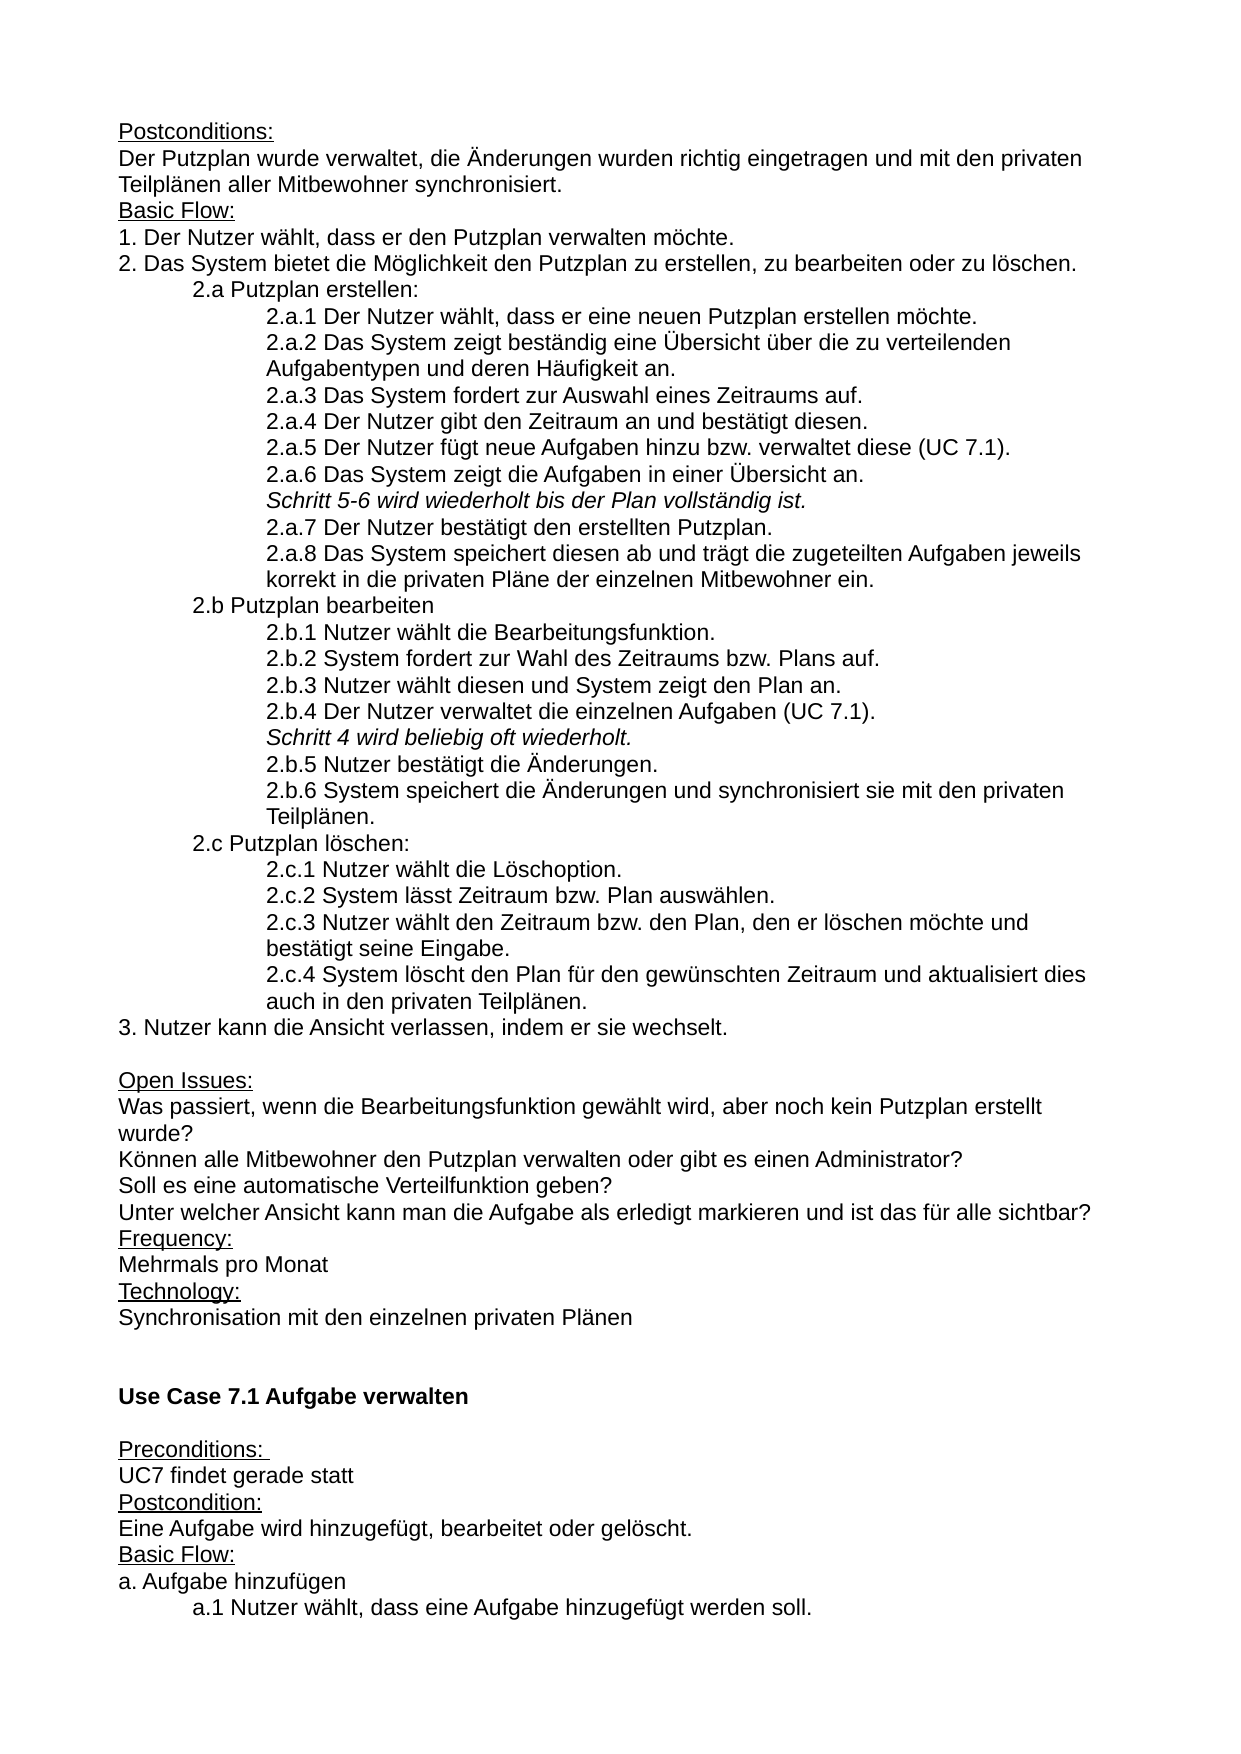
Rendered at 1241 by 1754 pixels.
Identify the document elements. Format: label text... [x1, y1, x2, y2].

text Basic Flow: [118, 1541, 1122, 1568]
text 2.c.3 Nutzer wählt den Zeitraum bzw. den Plan, den er löschen möchte und bestätigt seine Eingabe. [118, 909, 1122, 961]
text 2.b.1 Nutzer wählt die Bearbeitungsfunktion. [118, 619, 1122, 645]
text Frequency: [118, 1225, 1122, 1251]
text Synchronisation mit den einzelnen privaten Plänen [118, 1304, 1122, 1330]
text 2.a.4 Der Nutzer gibt den Zeitraum an und bestätigt diesen. [118, 408, 1122, 434]
text 2. Das System bietet die Möglichkeit den Putzplan zu erstellen, zu bearbeiten oder zu löschen. [118, 250, 1122, 276]
text 2.a.2 Das System zeigt beständig eine Übersicht über die zu verteilenden Aufgabentypen und deren Häufigkeit an. [118, 329, 1122, 382]
text 2.a.1 Der Nutzer wählt, dass er eine neuen Putzplan erstellen möchte. [118, 303, 1122, 329]
text 2.a.3 Das System fordert zur Auswahl eines Zeitraums auf. [118, 382, 1122, 408]
text Preconditions: [118, 1436, 1122, 1462]
text Schritt 4 wird beliebig oft wiederholt. [118, 724, 1122, 751]
text a.1 Nutzer wählt, dass eine Aufgabe hinzugefügt werden soll. [118, 1594, 1122, 1620]
text Können alle Mitbewohner den Putzplan verwalten oder gibt es einen Administrator? [118, 1146, 1122, 1172]
text Technology: [118, 1278, 1122, 1304]
text 2.a.6 Das System zeigt die Aufgaben in einer Übersicht an. [118, 461, 1122, 487]
text 2.c.1 Nutzer wählt die Löschoption. [118, 856, 1122, 882]
text 2.b.3 Nutzer wählt diesen und System zeigt den Plan an. [118, 672, 1122, 698]
text 2.c.2 System lässt Zeitraum bzw. Plan auswählen. [118, 882, 1122, 909]
text Use Case 7.1 Aufgabe verwalten [118, 1383, 1122, 1409]
text 2.c Putzplan löschen: [118, 830, 1122, 856]
text Postconditions: [118, 118, 1122, 144]
text 2.b.2 System fordert zur Wahl des Zeitraums bzw. Plans auf. [118, 645, 1122, 672]
text UC7 findet gerade statt [118, 1462, 1122, 1488]
text Unter welcher Ansicht kann man die Aufgabe als erledigt markieren und ist das für alle sichtbar? [118, 1199, 1122, 1225]
text Basic Flow: [118, 197, 1122, 223]
text Der Putzplan wurde verwaltet, die Änderungen wurden richtig eingetragen und mit den privaten Teilplänen aller Mitbewohner synchronisiert. [118, 144, 1122, 197]
text 2.b.5 Nutzer bestätigt die Änderungen. [118, 751, 1122, 777]
text 2.a.8 Das System speichert diesen ab und trägt die zugeteilten Aufgaben jeweils korrekt in die privaten Pläne der einzelnen Mitbewohner ein. [118, 540, 1122, 592]
text a. Aufgabe hinzufügen [118, 1568, 1122, 1594]
text Postcondition: [118, 1488, 1122, 1515]
text 2.a Putzplan erstellen: [118, 276, 1122, 303]
text 2.b Putzplan bearbeiten [118, 592, 1122, 619]
text 2.b.4 Der Nutzer verwaltet die einzelnen Aufgaben (UC 7.1). [118, 698, 1122, 724]
text 2.a.5 Der Nutzer fügt neue Aufgaben hinzu bzw. verwaltet diese (UC 7.1). [118, 434, 1122, 461]
text Eine Aufgabe wird hinzugefügt, bearbeitet oder gelöscht. [118, 1515, 1122, 1541]
text 3. Nutzer kann die Ansicht verlassen, indem er sie wechselt. [118, 1014, 1122, 1041]
text 2.c.4 System löscht den Plan für den gewünschten Zeitraum und aktualisiert dies auch in den privaten Teilplänen. [118, 961, 1122, 1014]
text 1. Der Nutzer wählt, dass er den Putzplan verwalten möchte. [118, 223, 1122, 250]
text 2.a.7 Der Nutzer bestätigt den erstellten Putzplan. [118, 513, 1122, 540]
text 2.b.6 System speichert die Änderungen und synchronisiert sie mit den privaten Teilplänen. [118, 777, 1122, 830]
text Schritt 5-6 wird wiederholt bis der Plan vollständig ist. [118, 487, 1122, 513]
text Soll es eine automatische Verteilfunktion geben? [118, 1172, 1122, 1199]
text Was passiert, wenn die Bearbeitungsfunktion gewählt wird, aber noch kein Putzplan erstellt wurde? [118, 1093, 1122, 1146]
text Open Issues: [118, 1067, 1122, 1093]
text Mehrmals pro Monat [118, 1251, 1122, 1278]
